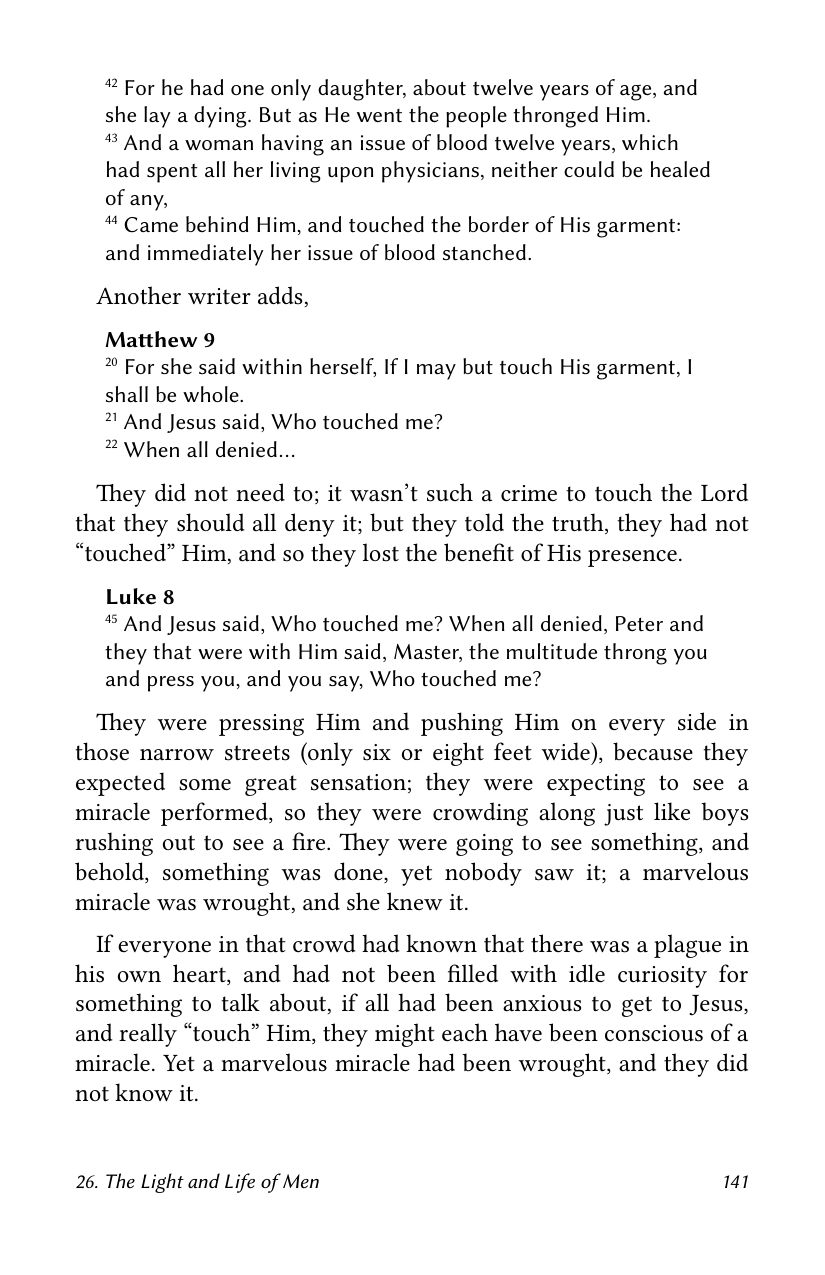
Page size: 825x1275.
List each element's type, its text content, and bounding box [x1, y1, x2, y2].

text They were pressing Him and pushing Him on every side in those narrow streets (only six or eight feet wide), because they expected some great sensation; they were expecting to see a miracle performed, so they were crowding along just like boys rushing out to see a fire. They were going to see something, and behold, something was done, yet nobody saw it; a marvelous miracle was wrought, and she knew it. [75, 708, 750, 916]
text If everyone in that crowd had known that there was a plague in his own heart, and had not been filled with idle curiosity for something to talk about, if all had been anxious to get to Jesus, and really “touch” Him, they might each have been conscious of a miracle. Yet a marvelous miracle had been wrought, and they did not know it. [75, 930, 750, 1108]
text Luke 8 [105, 583, 750, 610]
text They did not need to; it wasn’t such a crime to touch the Lord that they should all deny it; but they told the truth, they had not “touched” Him, and so they lost the benefit of His presence. [75, 479, 750, 567]
text Another writer adds, [75, 282, 750, 310]
text Matthew 9 [105, 327, 750, 353]
text 44 Came behind Him, and touched the border of His garment: and immediately her issue of blood stanched. [105, 212, 720, 266]
text 43 And a woman having an issue of blood twelve years, which had spent all her living upon physicians, neither could be healed of any, [105, 130, 720, 211]
text 22 When all denied... [105, 436, 720, 463]
text 42 For he had one only daughter, about twelve years of age, and she lay a dying. But as He went the people thronged Him. [105, 75, 720, 128]
text 45 And Jesus said, Who touched me? When all denied, Peter and they that were with Him said, Master, the multitude throng you and press you, and you say, Who touched me? [105, 611, 720, 692]
text 21 And Jesus said, Who touched me? [105, 409, 720, 435]
text 20 For she said within herself, If I may but touch His garment, I shall be whole. [105, 354, 720, 408]
